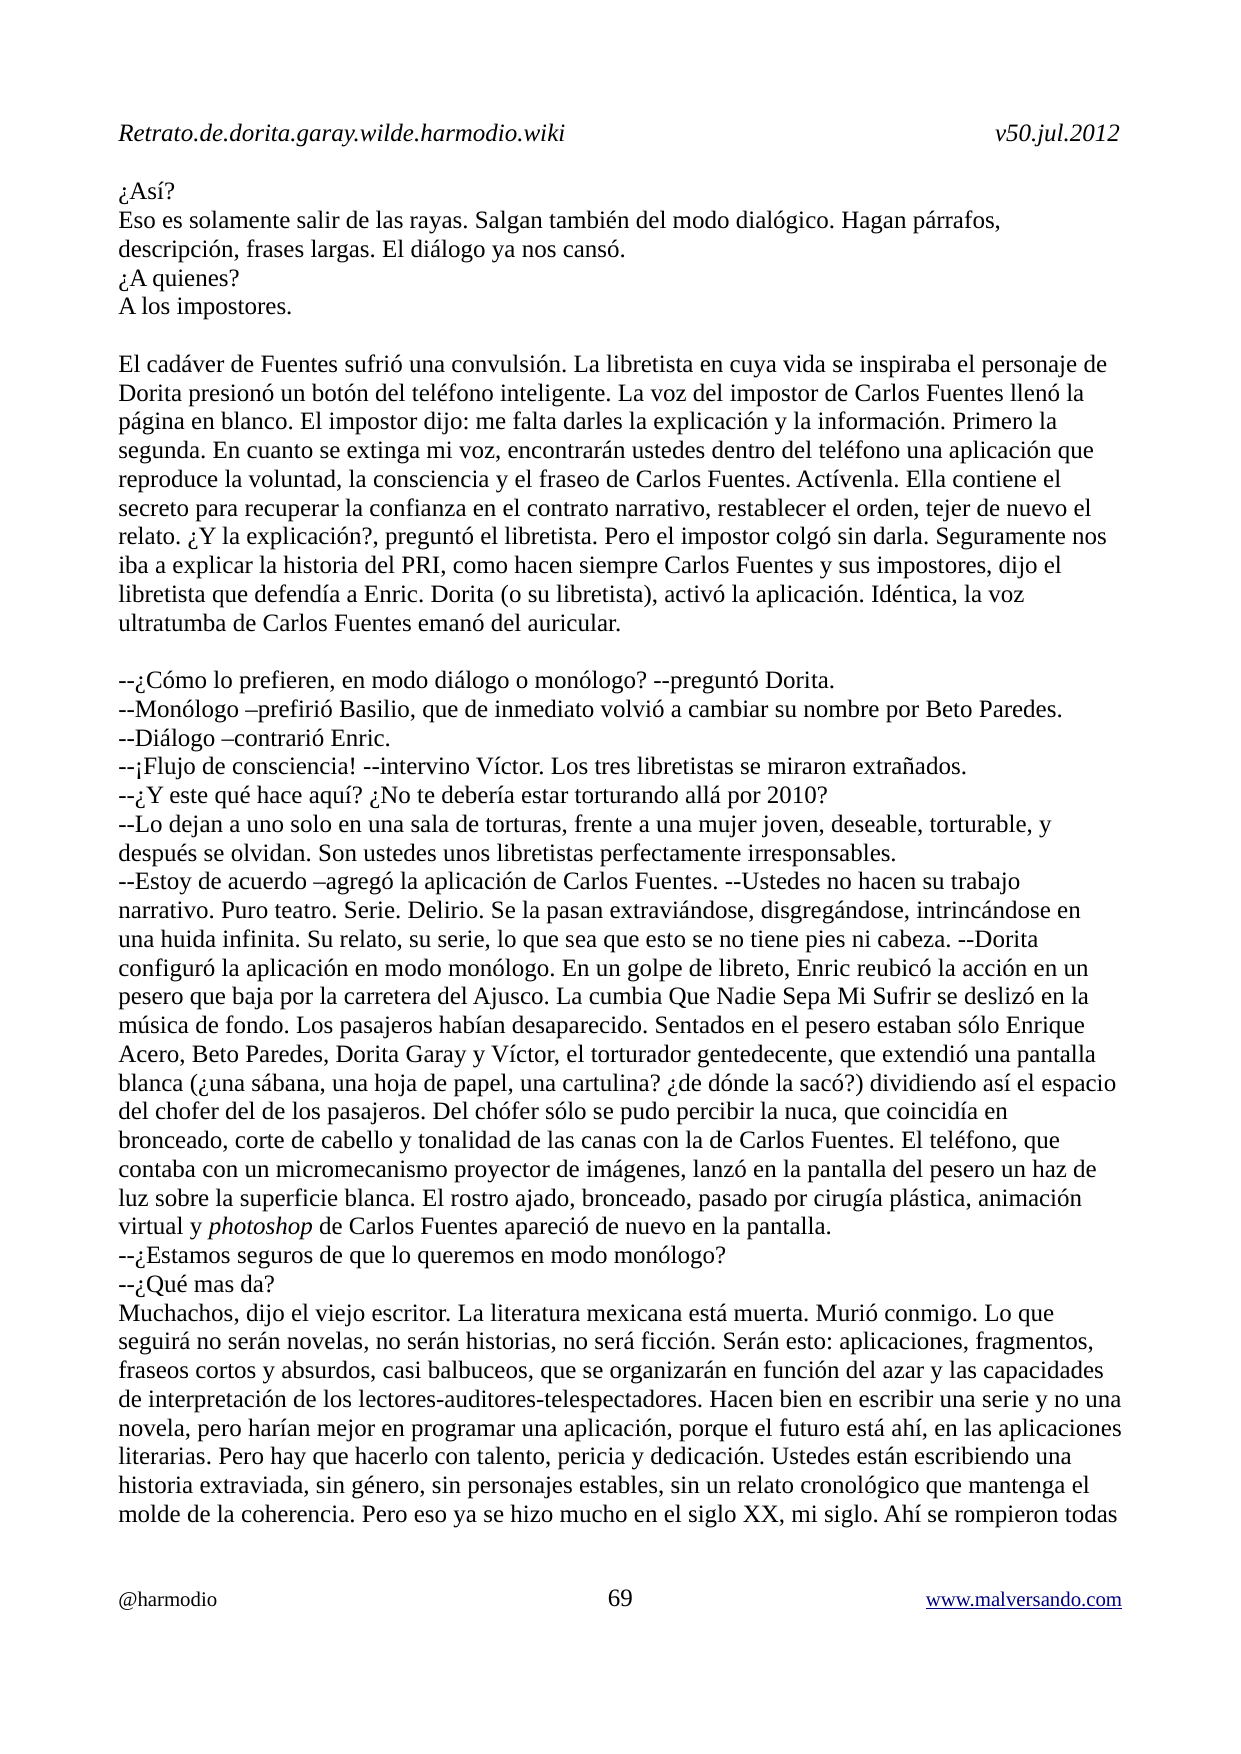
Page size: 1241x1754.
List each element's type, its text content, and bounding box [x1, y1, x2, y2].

text Muchachos, dijo el viejo escritor. La literatura mexicana está muerta. Murió conmigo. Lo que seguirá no serán novelas, no serán historias, no será ficción. Serán esto: aplicaciones, fragmentos, fraseos cortos y absurdos, casi balbuceos, que se organizarán en función del azar y las capacidades de interpretación de los lectores-auditores-telespectadores. Hacen bien en escribir una serie y no una novela, pero harían mejor en programar una aplicación, porque el futuro está ahí, en las aplicaciones literarias. Pero hay que hacerlo con talento, pericia y dedicación. Ustedes están escribiendo una historia extraviada, sin género, sin personajes estables, sin un relato cronológico que mantenga el molde de la coherencia. Pero eso ya se hizo mucho en el siglo XX, mi siglo. Ahí se rompieron todas [118, 1298, 1122, 1528]
text Eso es solamente salir de las rayas. Salgan también del modo dialógico. Hagan párrafos, descripción, frases largas. El diálogo ya nos cansó. [118, 205, 1122, 263]
text --Estoy de acuerdo –agregó la aplicación de Carlos Fuentes. --Ustedes no hacen su trabajo narrativo. Puro teatro. Serie. Delirio. Se la pasan extraviándose, disgregándose, intrincándose en una huida infinita. Su relato, su serie, lo que sea que esto se no tiene pies ni cabeza. --Dorita configuró la aplicación en modo monólogo. En un golpe de libreto, Enric reubicó la acción en un pesero que baja por la carretera del Ajusco. La cumbia Que Nadie Sepa Mi Sufrir se deslizó en la música de fondo. Los pasajeros habían desaparecido. Sentados en el pesero estaban sólo Enrique Acero, Beto Paredes, Dorita Garay y Víctor, el torturador gentedecente, que extendió una pantalla blanca (¿una sábana, una hoja de papel, una cartulina? ¿de dónde la sacó?) dividiendo así el espacio del chofer del de los pasajeros. Del chófer sólo se pudo percibir la nuca, que coincidía en bronceado, corte de cabello y tonalidad de las canas con la de Carlos Fuentes. El teléfono, que contaba con un micromecanismo proyector de imágenes, lanzó en la pantalla del pesero un haz de luz sobre la superficie blanca. El rostro ajado, bronceado, pasado por cirugía plástica, animación virtual y photoshop de Carlos Fuentes apareció de nuevo en la pantalla. [118, 866, 1122, 1240]
text --¿Estamos seguros de que lo queremos en modo monólogo? [118, 1240, 1122, 1269]
text --Diálogo –contrarió Enric. [118, 723, 1122, 751]
text --¿Y este qué hace aquí? ¿No te debería estar torturando allá por 2010? [118, 780, 1122, 809]
text --¿Qué mas da? [118, 1269, 1122, 1298]
text ¿Así? [118, 176, 1122, 205]
text El cadáver de Fuentes sufrió una convulsión. La libretista en cuya vida se inspiraba el personaje de Dorita presionó un botón del teléfono inteligente. La voz del impostor de Carlos Fuentes llenó la página en blanco. El impostor dijo: me falta darles la explicación y la información. Primero la segunda. En cuanto se extinga mi voz, encontrarán ustedes dentro del teléfono una aplicación que reproduce la voluntad, la consciencia y el fraseo de Carlos Fuentes. Actívenla. Ella contiene el secreto para recuperar la confianza en el contrato narrativo, restablecer el orden, tejer de nuevo el relato. ¿Y la explicación?, preguntó el libretista. Pero el impostor colgó sin darla. Seguramente nos iba a explicar la historia del PRI, como hacen siempre Carlos Fuentes y sus impostores, dijo el libretista que defendía a Enric. Dorita (o su libretista), activó la aplicación. Idéntica, la voz ultratumba de Carlos Fuentes emanó del auricular. [118, 349, 1122, 636]
text --Monólogo –prefirió Basilio, que de inmediato volvió a cambiar su nombre por Beto Paredes. [118, 694, 1122, 723]
text --¡Flujo de consciencia! --intervino Víctor. Los tres libretistas se miraron extrañados. [118, 751, 1122, 780]
text A los impostores. [118, 291, 1122, 320]
text --Lo dejan a uno solo en una sala de torturas, frente a una mujer joven, deseable, torturable, y después se olvidan. Son ustedes unos libretistas perfectamente irresponsables. [118, 809, 1122, 866]
text --¿Cómo lo prefieren, en modo diálogo o monólogo? --preguntó Dorita. [118, 665, 1122, 694]
text ¿A quienes? [118, 263, 1122, 291]
